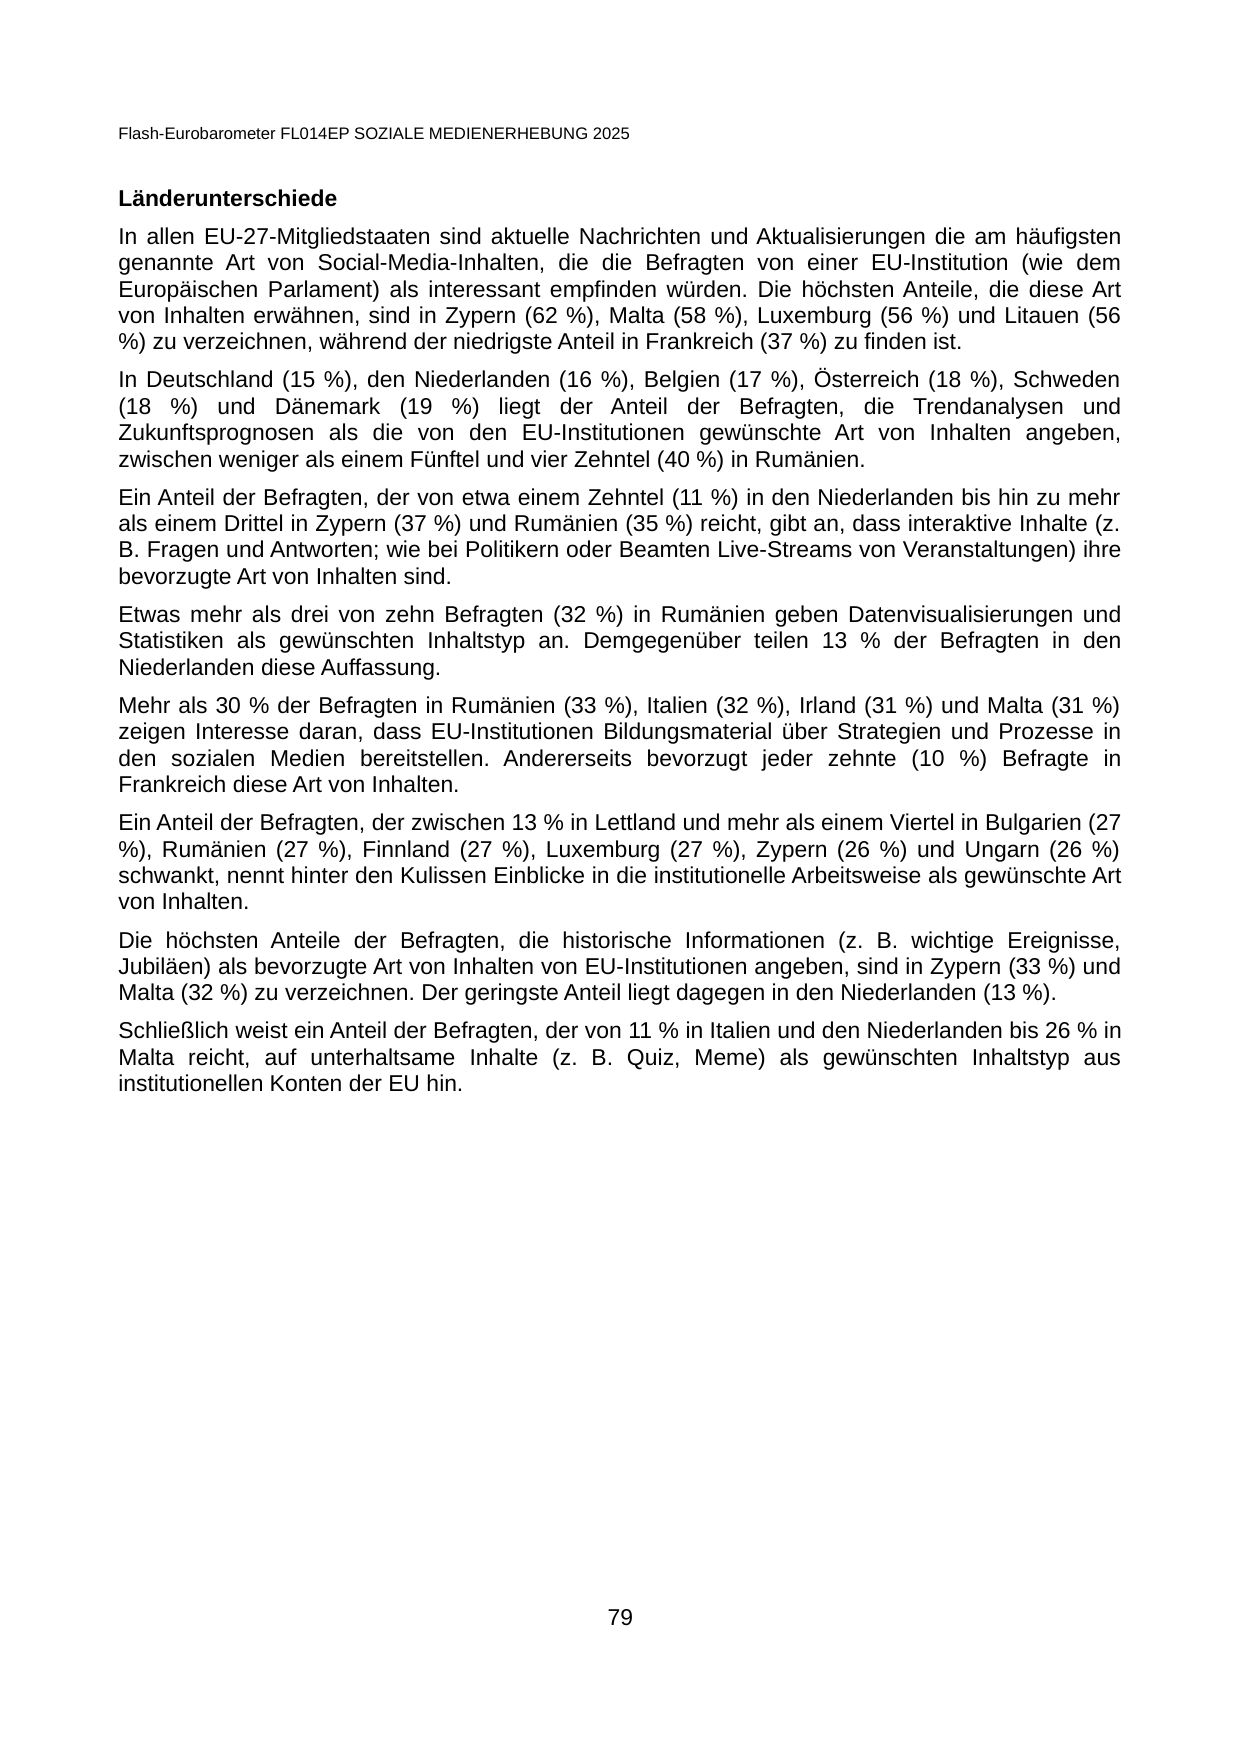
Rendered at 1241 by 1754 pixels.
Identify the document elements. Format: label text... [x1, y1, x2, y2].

text Die höchsten Anteile der Befragten, die historische Informationen (z. B. wichtige Ereignisse, Jubiläen) als bevorzugte Art von Inhalten von EU-Institutionen angeben, sind in Zypern (33 %) und Malta (32 %) zu verzeichnen. Der geringste Anteil liegt dagegen in den Niederlanden (13 %). [118, 927, 1122, 1006]
text In Deutschland (15 %), den Niederlanden (16 %), Belgien (17 %), Österreich (18 %), Schweden (18 %) und Dänemark (19 %) liegt der Anteil der Befragten, die Trendanalysen und Zukunftsprognosen als die von den EU-Institutionen gewünschte Art von Inhalten angeben, zwischen weniger als einem Fünftel und vier Zehntel (40 %) in Rumänien. [118, 366, 1122, 472]
text Ein Anteil der Befragten, der von etwa einem Zehntel (11 %) in den Niederlanden bis hin zu mehr als einem Drittel in Zypern (37 %) und Rumänien (35 %) reicht, gibt an, dass interaktive Inhalte (z. B. Fragen und Antworten; wie bei Politikern oder Beamten Live-Streams von Veranstaltungen) ihre bevorzugte Art von Inhalten sind. [118, 484, 1122, 589]
text Länderunterschiede [118, 184, 1122, 211]
text In allen EU-27-Mitgliedstaaten sind aktuelle Nachrichten und Aktualisierungen die am häufigsten genannte Art von Social-Media-Inhalten, die die Befragten von einer EU-Institution (wie dem Europäischen Parlament) als interessant empfinden würden. Die höchsten Anteile, die diese Art von Inhalten erwähnen, sind in Zypern (62 %), Malta (58 %), Luxemburg (56 %) und Litauen (56 %) zu verzeichnen, während der niedrigste Anteil in Frankreich (37 %) zu finden ist. [118, 223, 1122, 354]
text Mehr als 30 % der Befragten in Rumänien (33 %), Italien (32 %), Irland (31 %) und Malta (31 %) zeigen Interesse daran, dass EU-Institutionen Bildungsmaterial über Strategien und Prozesse in den sozialen Medien bereitstellen. Andererseits bevorzugt jeder zehnte (10 %) Befragte in Frankreich diese Art von Inhalten. [118, 692, 1122, 797]
text Schließlich weist ein Anteil der Befragten, der von 11 % in Italien und den Niederlanden bis 26 % in Malta reicht, auf unterhaltsame Inhalte (z. B. Quiz, Meme) als gewünschten Inhaltstyp aus institutionellen Konten der EU hin. [118, 1017, 1122, 1097]
text Ein Anteil der Befragten, der zwischen 13 % in Lettland und mehr als einem Viertel in Bulgarien (27 %), Rumänien (27 %), Finnland (27 %), Luxemburg (27 %), Zypern (26 %) und Ungarn (26 %) schwankt, nennt hinter den Kulissen Einblicke in die institutionelle Arbeitsweise als gewünschte Art von Inhalten. [118, 809, 1122, 915]
text Etwas mehr als drei von zehn Befragten (32 %) in Rumänien geben Datenvisualisierungen und Statistiken als gewünschten Inhaltstyp an. Demgegenüber teilen 13 % der Befragten in den Niederlanden diese Auffassung. [118, 601, 1122, 680]
